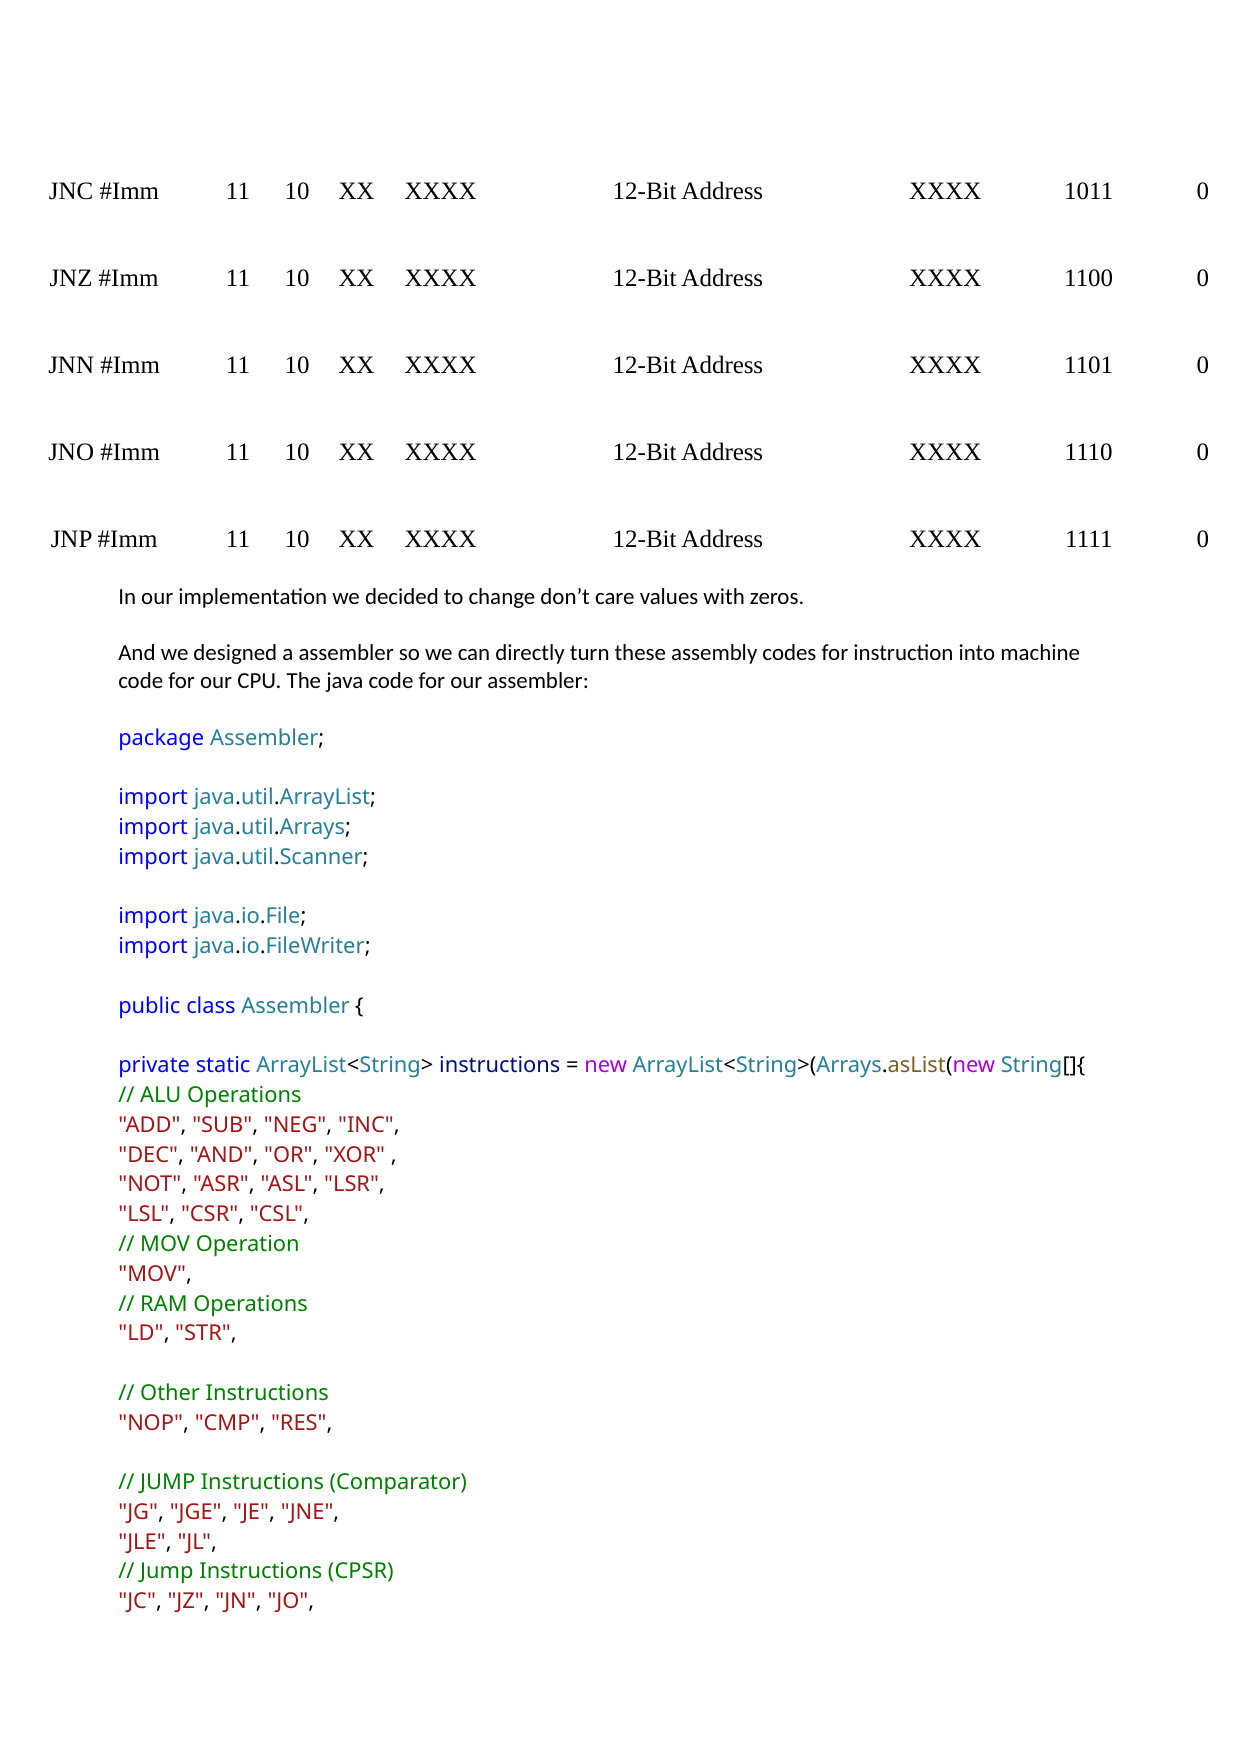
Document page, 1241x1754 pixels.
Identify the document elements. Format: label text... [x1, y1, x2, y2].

table_cell 12-Bit Address [495, 205, 881, 292]
table_cell JNP #Imm [0, 466, 208, 553]
table_cell XX [327, 118, 386, 205]
text public class Assembler { [118, 990, 1122, 1019]
text import java.io.FileWriter; [118, 930, 1122, 960]
table_cell JNN #Imm [0, 292, 208, 379]
table_cell 1111 [1009, 466, 1168, 553]
text "JG", "JGE", "JE", "JNE", [118, 1496, 1122, 1526]
table_cell 10 [267, 292, 327, 379]
table_cell 12-Bit Address [495, 466, 881, 553]
table_cell 1011 [1009, 118, 1168, 205]
text // Other Instructions [118, 1377, 1122, 1407]
table_cell XXXX [386, 379, 495, 466]
table_cell XXXX [386, 292, 495, 379]
table_cell JNZ #Imm [0, 205, 208, 292]
table_cell 10 [267, 466, 327, 553]
text "JC", "JZ", "JN", "JO", [118, 1585, 1122, 1615]
text import java.io.File; [118, 900, 1122, 930]
table_cell 0 [1168, 118, 1237, 205]
text import java.util.Arrays; [118, 811, 1122, 841]
table_cell 12-Bit Address [495, 379, 881, 466]
text // JUMP Instructions (Comparator) [118, 1466, 1122, 1496]
table_cell 0 [1168, 379, 1237, 466]
text // Jump Instructions (CPSR) [118, 1555, 1122, 1585]
table_cell JNC #Imm [0, 118, 208, 205]
table_cell XXXX [386, 118, 495, 205]
text "ADD", "SUB", "NEG", "INC", [118, 1109, 1122, 1138]
text // RAM Operations [118, 1287, 1122, 1317]
table_cell XXXX [386, 205, 495, 292]
table_cell XXXX [881, 379, 1009, 466]
table_cell 10 [267, 379, 327, 466]
table_cell XX [327, 379, 386, 466]
text package Assembler; [118, 722, 1122, 752]
table_cell 11 [208, 292, 267, 379]
table_cell XXXX [881, 466, 1009, 553]
table_cell XX [327, 292, 386, 379]
table_cell XXXX [881, 205, 1009, 292]
table_cell 1110 [1009, 379, 1168, 466]
text "MOV", [118, 1258, 1122, 1287]
table_cell XXXX [386, 466, 495, 553]
table_cell 11 [208, 205, 267, 292]
table_cell XX [327, 205, 386, 292]
text "JLE", "JL", [118, 1526, 1122, 1555]
text "DEC", "AND", "OR", "XOR" , [118, 1138, 1122, 1168]
text "LSL", "CSR", "CSL", [118, 1198, 1122, 1228]
text private static ArrayList<String> instructions = new ArrayList<String>(Arrays.asList(new String[]{ [118, 1049, 1122, 1079]
table_cell XX [327, 466, 386, 553]
table_cell 1100 [1009, 205, 1168, 292]
text "NOP", "CMP", "RES", [118, 1407, 1122, 1436]
text "LD", "STR", [118, 1317, 1122, 1347]
text "NOT", "ASR", "ASL", "LSR", [118, 1168, 1122, 1198]
table_cell 12-Bit Address [495, 118, 881, 205]
table_cell 11 [208, 466, 267, 553]
table_cell XXXX [881, 292, 1009, 379]
table_cell 11 [208, 118, 267, 205]
table_cell 10 [267, 205, 327, 292]
text // MOV Operation [118, 1228, 1122, 1258]
table_cell XXXX [881, 118, 1009, 205]
text In our implementation we decided to change don’t care values with zeros. [118, 582, 1122, 610]
table_cell 11 [208, 379, 267, 466]
text And we designed a assembler so we can directly turn these assembly codes for instruction into machine code for our CPU. The java code for our assembler: [118, 638, 1122, 694]
table_cell 0 [1168, 466, 1237, 553]
table_cell 0 [1168, 292, 1237, 379]
table_cell 1101 [1009, 292, 1168, 379]
text // ALU Operations [118, 1079, 1122, 1109]
table_cell 10 [267, 118, 327, 205]
text import java.util.ArrayList; [118, 781, 1122, 811]
table_cell JNO #Imm [0, 379, 208, 466]
text import java.util.Scanner; [118, 841, 1122, 871]
table_cell 0 [1168, 205, 1237, 292]
table_cell 12-Bit Address [495, 292, 881, 379]
